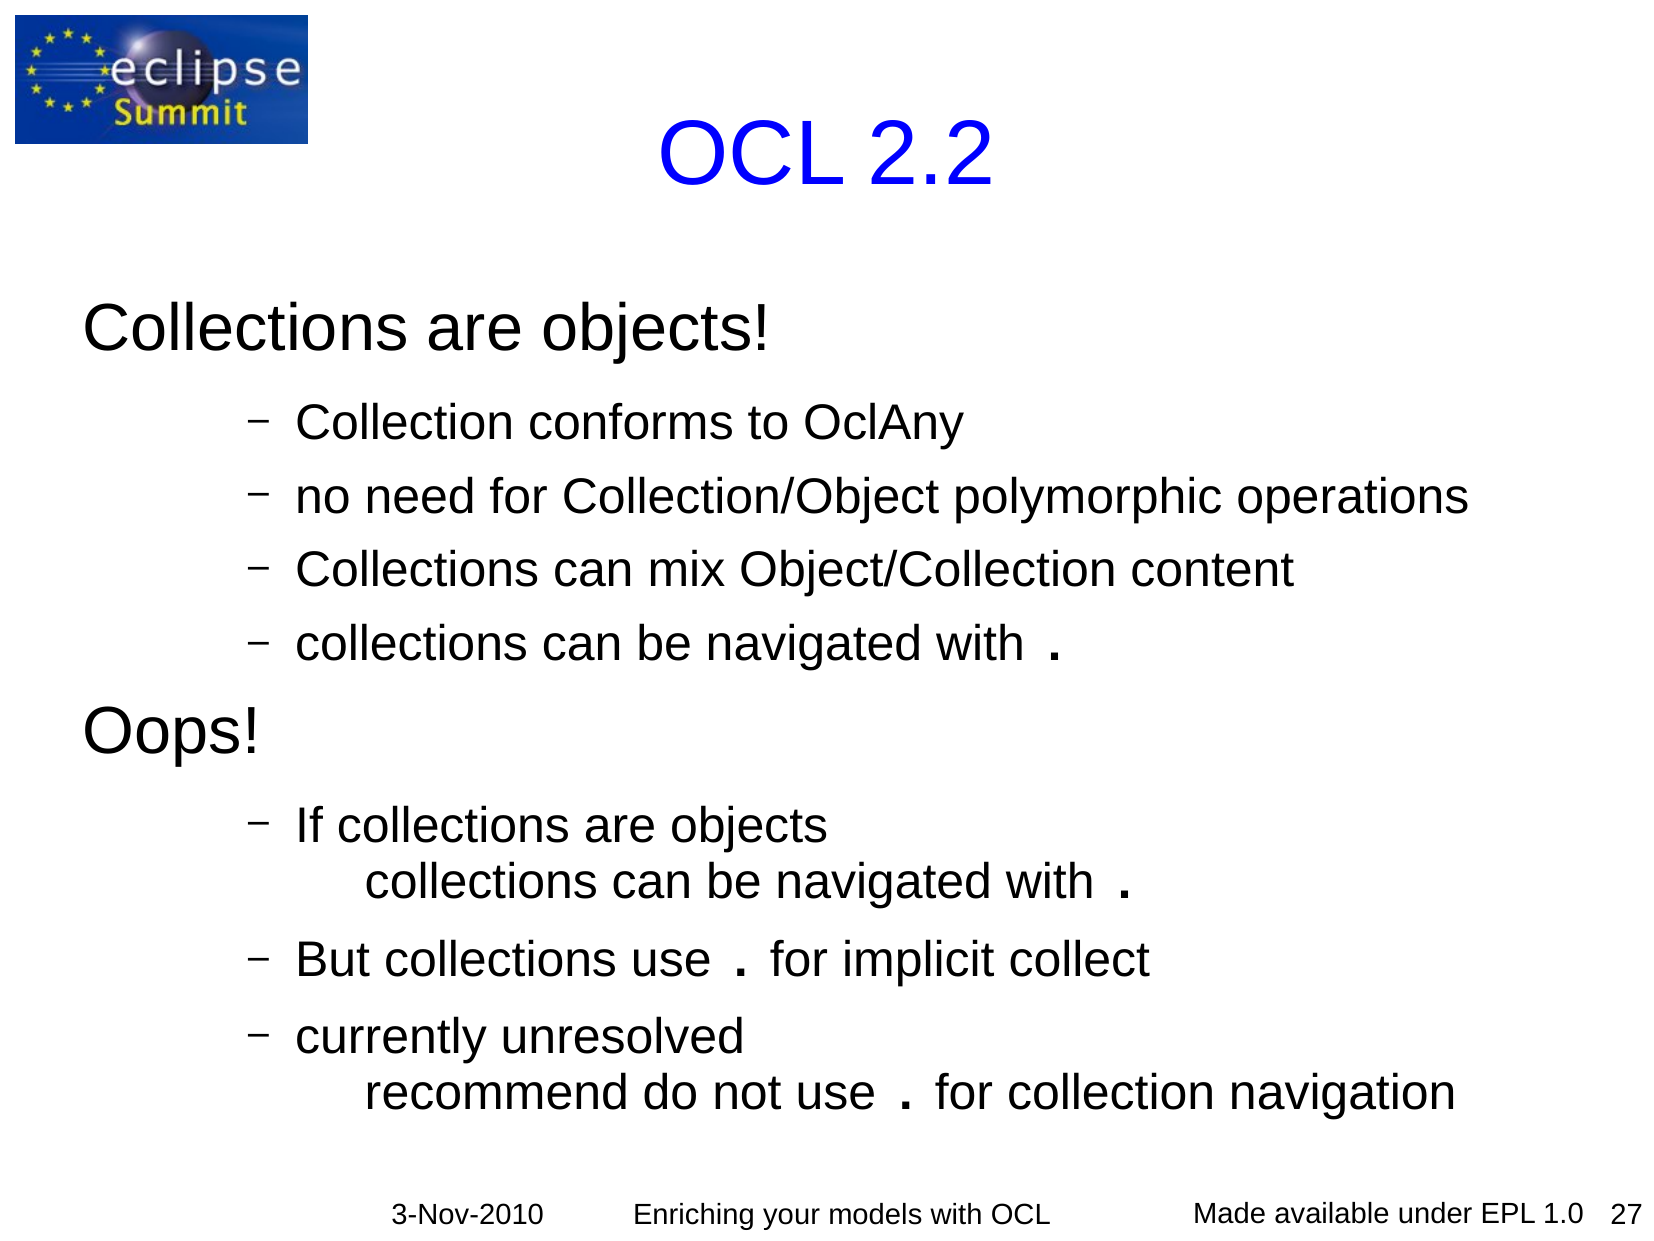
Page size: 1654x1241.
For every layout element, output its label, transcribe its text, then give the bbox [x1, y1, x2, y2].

list Collections are objects! Collection conforms to OclAny no need for Collection/Object polymorphic operations Collections can mix Object/Collection content collections can be navigated with . Oops! If collections are objects collections can be navigated with . But collections use . for implicit collect currently unresolved recommend do not use . for collection navigation [82, 290, 1571, 1217]
picture [15, 15, 308, 144]
title OCL 2.2 [82, 56, 1571, 250]
